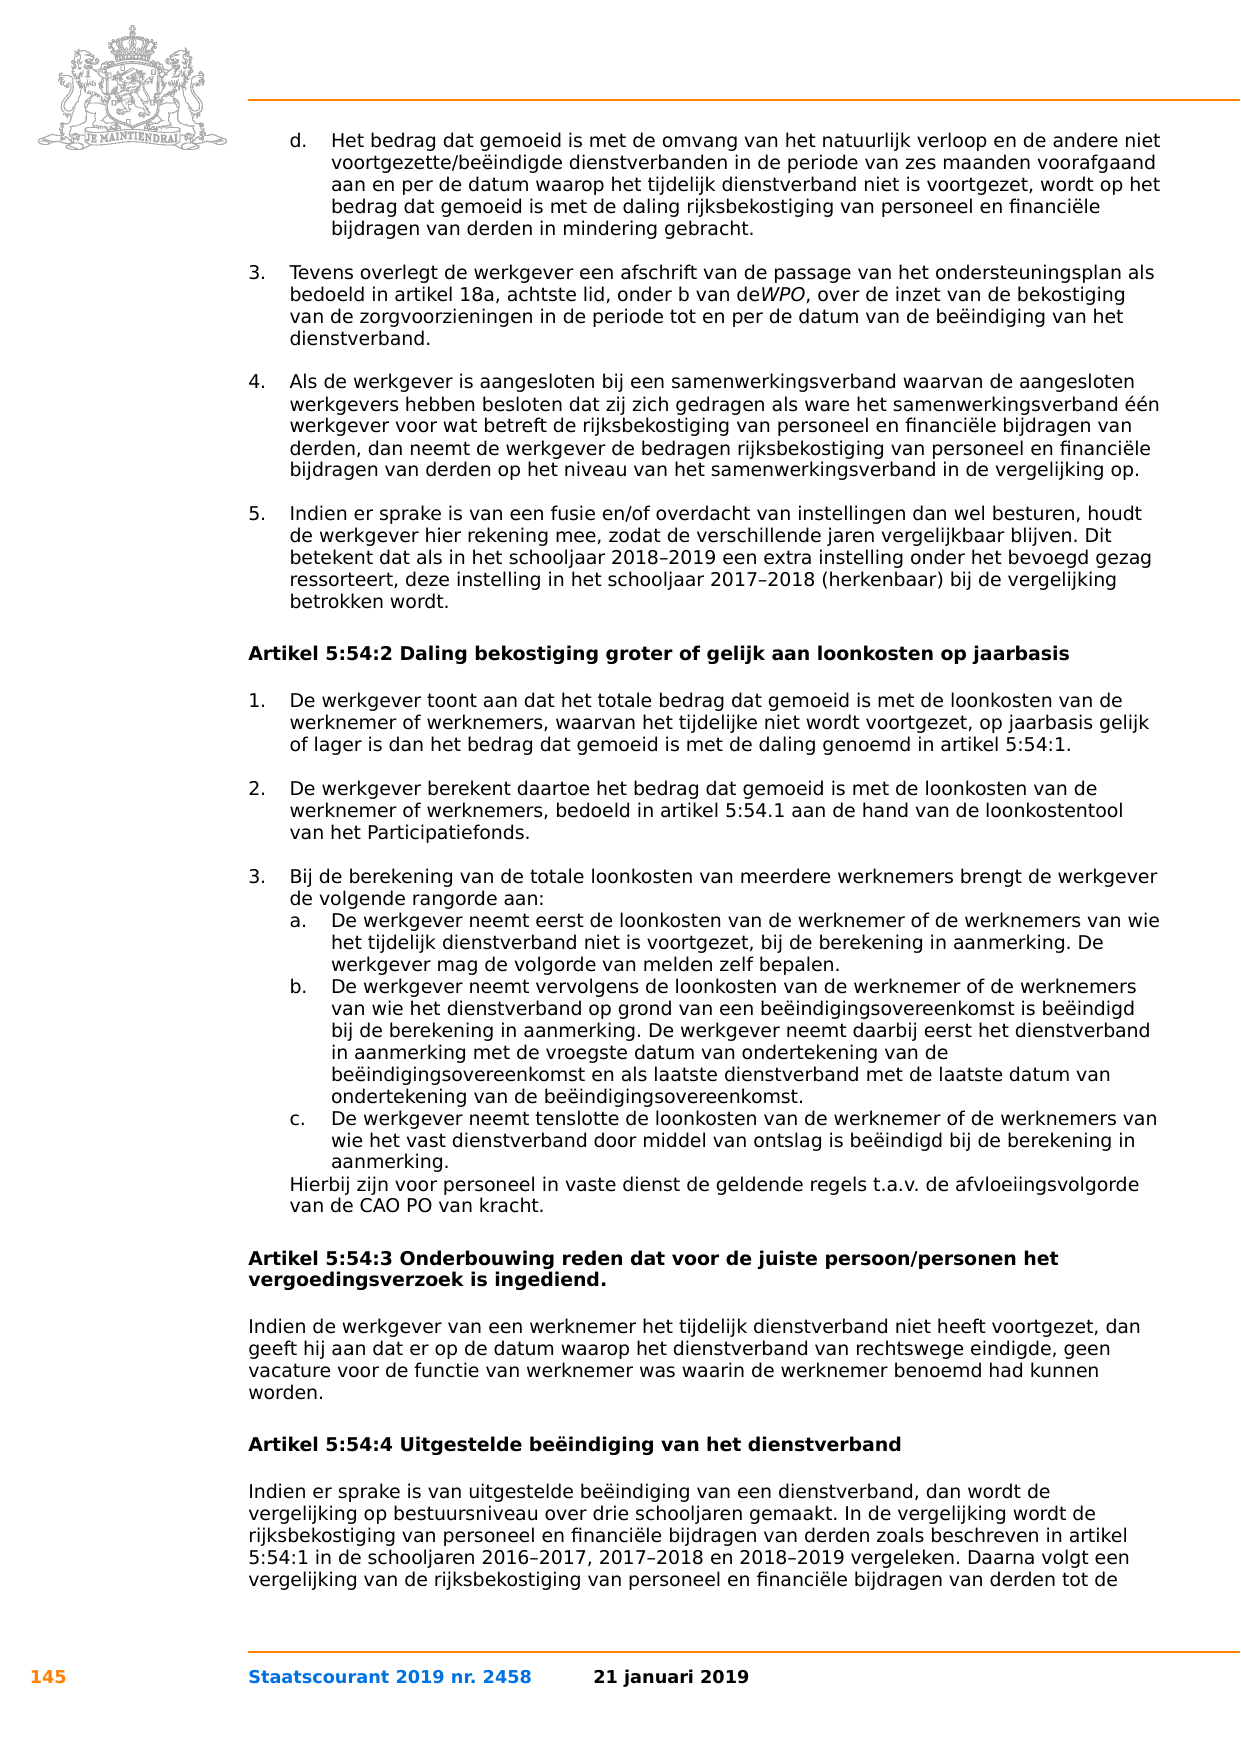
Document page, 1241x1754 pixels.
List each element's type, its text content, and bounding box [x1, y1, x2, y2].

subtitle Artikel 5:54:4 Uitgestelde beëindiging van het dienstverband [248, 1434, 1163, 1456]
text c. De werkgever neemt tenslotte de loonkosten van de werknemer of de werknemers van wie het vast dienstverband door middel van ontslag is beëindigd bij de berekening in aanmerking. [289, 1107, 1163, 1173]
text a. De werkgever neemt eerst de loonkosten van de werknemer of de werknemers van wie het tijdelijk dienstverband niet is voortgezet, bij de berekening in aanmerking. De werkgever mag de volgorde van melden zelf bepalen. [289, 910, 1163, 976]
text 4. Als de werkgever is aangesloten bij een samenwerkingsverband waarvan de aangesloten werkgevers hebben besloten dat zij zich gedragen als ware het samenwerkingsverband één werkgever voor wat betreft de rijksbekostiging van personeel en financiële bijdragen van derden, dan neemt de werkgever de bedragen rijksbekostiging van personeel en financiële bijdragen van derden op het niveau van het samenwerkingsverband in de vergelijking op. [248, 371, 1163, 481]
picture [38, 25, 227, 150]
text 2. De werkgever berekent daartoe het bedrag dat gemoeid is met de loonkosten van de werknemer of werknemers, bedoeld in artikel 5:54.1 aan de hand van de loonkostentool van het Participatiefonds. [248, 778, 1163, 844]
text Indien er sprake is van uitgestelde beëindiging van een dienstverband, dan wordt de vergelijking op bestuursniveau over drie schooljaren gemaakt. In de vergelijking wordt de rijksbekostiging van personeel en financiële bijdragen van derden zoals beschreven in artikel 5:54:1 in de schooljaren 2016–2017, 2017–2018 en 2018–2019 vergeleken. Daarna volgt een vergelijking van de rijksbekostiging van personeel en financiële bijdragen van derden tot de [248, 1481, 1163, 1591]
text Indien de werkgever van een werknemer het tijdelijk dienstverband niet heeft voortgezet, dan geeft hij aan dat er op de datum waarop het dienstverband van rechtswege eindigde, geen vacature voor de functie van werknemer was waarin de werknemer benoemd had kunnen worden. [248, 1316, 1163, 1404]
text 3. Bij de berekening van de totale loonkosten van meerdere werknemers brengt de werkgever de volgende rangorde aan: [248, 866, 1163, 910]
text b. De werkgever neemt vervolgens de loonkosten van de werknemer of de werknemers van wie het dienstverband op grond van een beëindigingsovereenkomst is beëindigd bij de berekening in aanmerking. De werkgever neemt daarbij eerst het dienstverband in aanmerking met de vroegste datum van ondertekening van de beëindigingsovereenkomst en als laatste dienstverband met de laatste datum van ondertekening van de beëindigingsovereenkomst. [289, 976, 1163, 1107]
text d. Het bedrag dat gemoeid is met de omvang van het natuurlijk verloop en de andere niet voortgezette/beëindigde dienstverbanden in de periode van zes maanden voorafgaand aan en per de datum waarop het tijdelijk dienstverband niet is voortgezet, wordt op het bedrag dat gemoeid is met de daling rijksbekostiging van personeel en financiële bijdragen van derden in mindering gebracht. [289, 130, 1163, 240]
text 5. Indien er sprake is van een fusie en/of overdacht van instellingen dan wel besturen, houdt de werkgever hier rekening mee, zodat de verschillende jaren vergelijkbaar blijven. Dit betekent dat als in het schooljaar 2018–2019 een extra instelling onder het bevoegd gezag ressorteert, deze instelling in het schooljaar 2017–2018 (herkenbaar) bij de vergelijking betrokken wordt. [248, 503, 1163, 613]
subtitle Artikel 5:54:2 Daling bekostiging groter of gelijk aan loonkosten op jaarbasis [248, 643, 1163, 665]
text 1. De werkgever toont aan dat het totale bedrag dat gemoeid is met de loonkosten van de werknemer of werknemers, waarvan het tijdelijke niet wordt voortgezet, op jaarbasis gelijk of lager is dan het bedrag dat gemoeid is met de daling genoemd in artikel 5:54:1. [248, 690, 1163, 756]
text Hierbij zijn voor personeel in vaste dienst de geldende regels t.a.v. de afvloeiingsvolgorde van de CAO PO van kracht. [289, 1173, 1163, 1217]
text 3. Tevens overlegt de werkgever een afschrift van de passage van het ondersteuningsplan als bedoeld in artikel 18a, achtste lid, onder b van deWPO, over de inzet van de bekostiging van de zorgvoorzieningen in de periode tot en per de datum van de beëindiging van het dienstverband. [248, 262, 1163, 349]
subtitle Artikel 5:54:3 Onderbouwing reden dat voor de juiste persoon/personen het vergoedingsverzoek is ingediend. [248, 1247, 1163, 1291]
